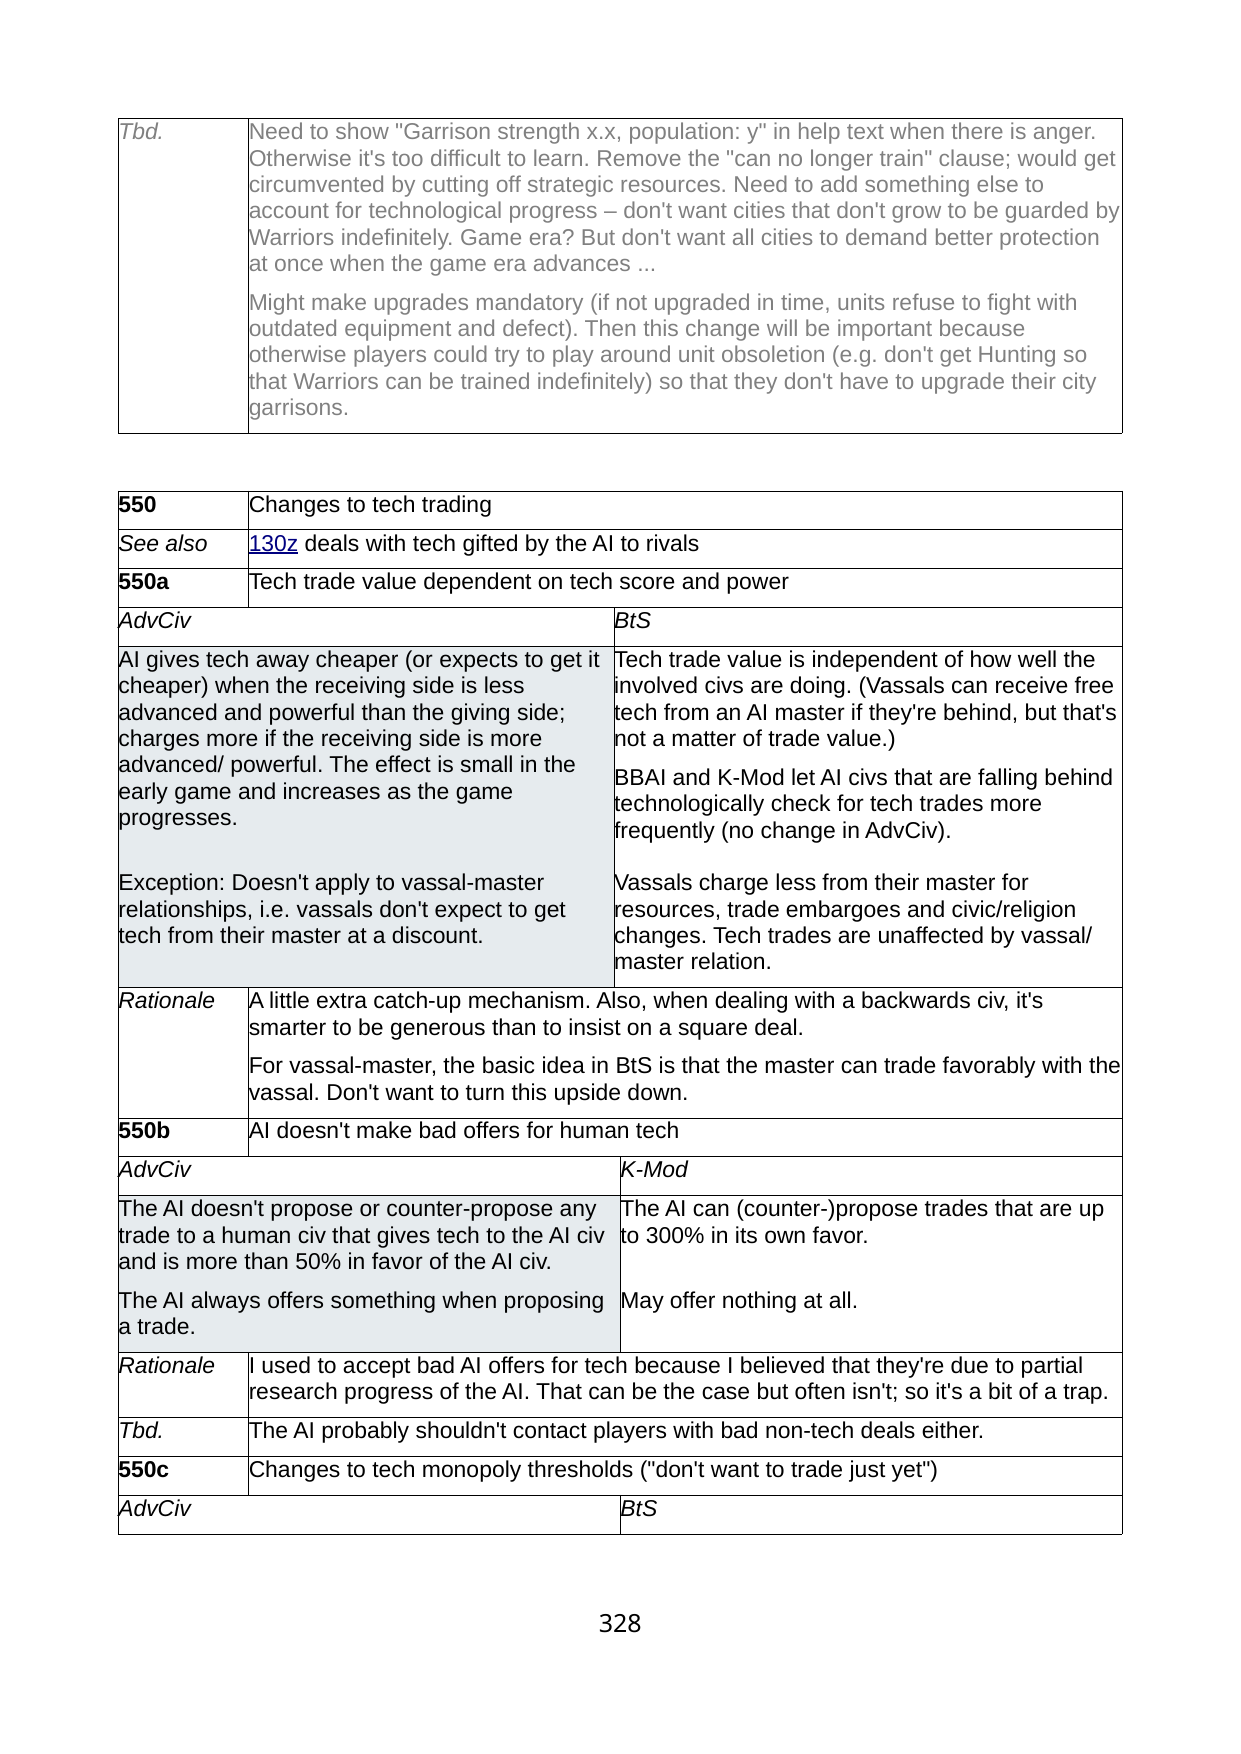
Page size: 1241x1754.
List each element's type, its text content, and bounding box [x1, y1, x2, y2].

table_cell 130z deals with tech gifted by the AI to rivals [249, 530, 1122, 568]
table_cell BtS [615, 608, 1122, 646]
table_cell Tbd. [119, 1418, 248, 1456]
table_cell AdvCiv [119, 1496, 620, 1533]
table_cell K-Mod [621, 1157, 1122, 1195]
table_cell BtS [621, 1496, 1122, 1533]
table_cell Changes to tech monopoly thresholds ("don't want to trade just yet") [249, 1457, 1122, 1495]
table_cell Tbd. [119, 119, 248, 433]
table_cell Tech trade value is independent of how well the involved civs are doing. (Vassals can receive free tech from an AI master if they're behind, but that's not a matter of trade value.) BBAI and K-Mod let AI civs that are falling behind technologically check for tech trades more frequently (no change in AdvCiv). Vassals charge less from their master for resources, trade embargoes and civic/religion changes. Tech trades are unaffected by vassal/ master relation. [615, 647, 1122, 987]
table_cell The AI probably shouldn't contact players with bad non-tech deals either. [249, 1418, 1122, 1456]
table_cell See also [119, 530, 248, 568]
table_cell Rationale [119, 988, 248, 1117]
table_cell AI gives tech away cheaper (or expects to get it cheaper) when the receiving side is less advanced and powerful than the giving side; charges more if the receiving side is more advanced/ powerful. The effect is small in the early game and increases as the game progresses. Exception: Doesn't apply to vassal-master relationships, i.e. vassals don't expect to get tech from their master at a discount. [119, 647, 614, 987]
table_cell AI doesn't make bad offers for human tech [249, 1119, 1122, 1156]
table_cell AdvCiv [119, 608, 614, 646]
table_cell The AI can (counter-)propose trades that are up to 300% in its own favor. May offer nothing at all. [621, 1196, 1122, 1352]
table_header Changes to tech trading [249, 492, 1122, 529]
table_cell The AI doesn't propose or counter-propose any trade to a human civ that gives tech to the AI civ and is more than 50% in favor of the AI civ. The AI always offers something when proposing a trade. [119, 1196, 620, 1352]
table_cell 550a [119, 569, 248, 607]
table_cell 550b [119, 1119, 248, 1156]
table_cell Rationale [119, 1353, 248, 1417]
table_cell I used to accept bad AI offers for tech because I believed that they're due to partial research progress of the AI. That can be the case but often isn't; so it's a bit of a trap. [249, 1353, 1122, 1417]
table_header 550 [119, 492, 248, 529]
table_cell A little extra catch-up mechanism. Also, when dealing with a backwards civ, it's smarter to be generous than to insist on a square deal. For vassal-master, the basic idea in BtS is that the master can trade favorably with the vassal. Don't want to turn this upside down. [249, 988, 1122, 1117]
table_cell 550c [119, 1457, 248, 1495]
table_cell Tech trade value dependent on tech score and power [249, 569, 1122, 607]
table_cell Need to show "Garrison strength x.x, population: y" in help text when there is anger. Otherwise it's too difficult to learn. Remove the "can no longer train" clause; would get circumvented by cutting off strategic resources. Need to add something else to account for technological progress – don't want cities that don't grow to be guarded by Warriors indefinitely. Game era? But don't want all cities to demand better protection at once when the game era advances ... Might make upgrades mandatory (if not upgraded in time, units refuse to fight with outdated equipment and defect). Then this change will be important because otherwise players could try to play around unit obsoletion (e.g. don't get Hunting so that Warriors can be trained indefinitely) so that they don't have to upgrade their city garrisons. [249, 119, 1122, 433]
table_cell AdvCiv [119, 1157, 620, 1195]
